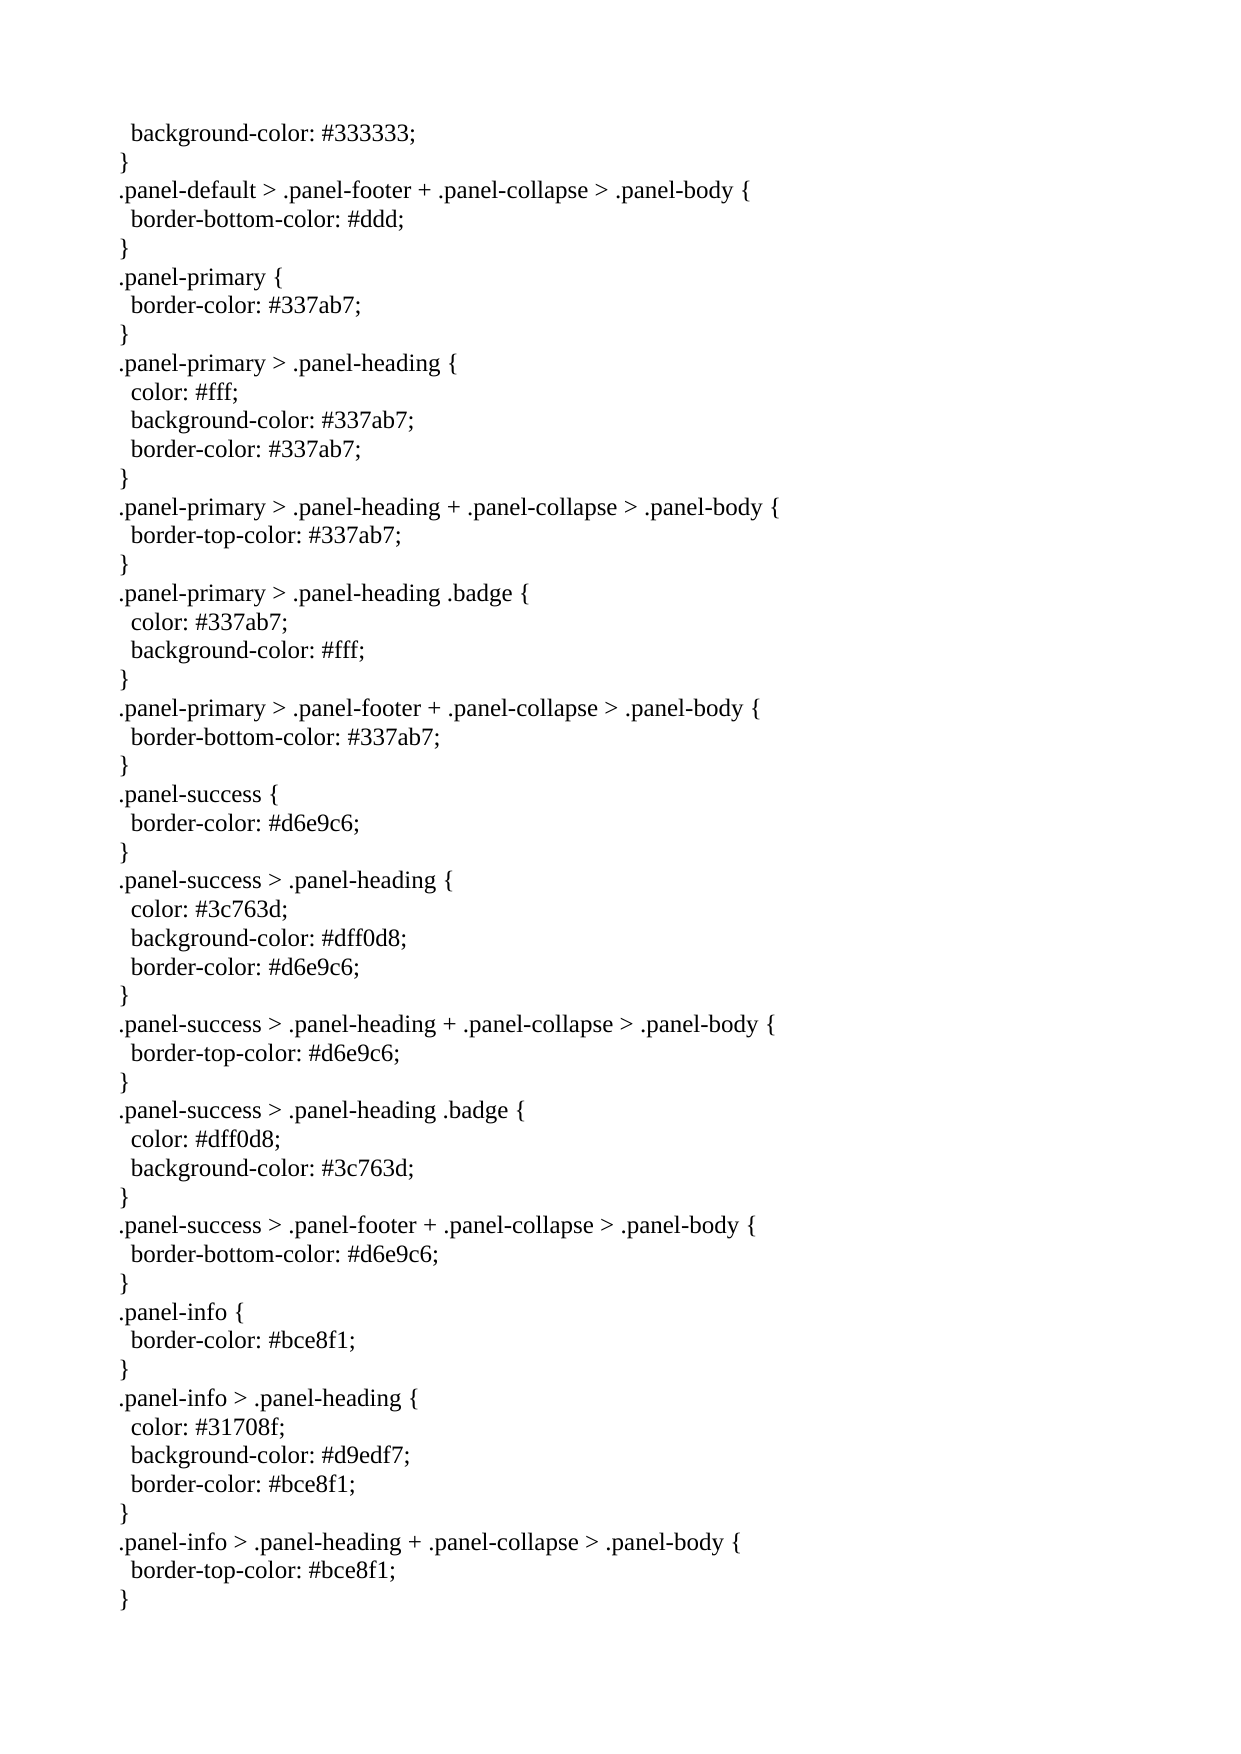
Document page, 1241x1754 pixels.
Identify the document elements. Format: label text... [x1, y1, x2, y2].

text border-color: #337ab7; [118, 291, 1122, 319]
text } [118, 1498, 1122, 1527]
text } [118, 664, 1122, 693]
text } [118, 751, 1122, 779]
text } [118, 837, 1122, 866]
text border-top-color: #337ab7; [118, 521, 1122, 549]
text .panel-success { [118, 779, 1122, 808]
text color: #fff; [118, 377, 1122, 406]
text } [118, 1584, 1122, 1613]
text color: #337ab7; [118, 607, 1122, 636]
text color: #dff0d8; [118, 1124, 1122, 1153]
text .panel-info > .panel-heading + .panel-collapse > .panel-body { [118, 1527, 1122, 1556]
text border-top-color: #bce8f1; [118, 1556, 1122, 1584]
text .panel-primary > .panel-heading { [118, 348, 1122, 377]
text background-color: #337ab7; [118, 406, 1122, 434]
text border-color: #d6e9c6; [118, 808, 1122, 837]
text } [118, 549, 1122, 578]
text border-top-color: #d6e9c6; [118, 1038, 1122, 1067]
text .panel-primary > .panel-heading + .panel-collapse > .panel-body { [118, 492, 1122, 521]
text .panel-info > .panel-heading { [118, 1383, 1122, 1412]
text border-color: #337ab7; [118, 434, 1122, 463]
text .panel-default > .panel-footer + .panel-collapse > .panel-body { [118, 176, 1122, 204]
text background-color: #fff; [118, 636, 1122, 664]
text .panel-primary { [118, 262, 1122, 291]
text border-bottom-color: #337ab7; [118, 722, 1122, 751]
text } [118, 463, 1122, 492]
text border-color: #d6e9c6; [118, 952, 1122, 981]
text background-color: #3c763d; [118, 1153, 1122, 1182]
text } [118, 1268, 1122, 1297]
text border-bottom-color: #d6e9c6; [118, 1239, 1122, 1268]
text } [118, 1354, 1122, 1383]
text background-color: #dff0d8; [118, 923, 1122, 952]
text .panel-success > .panel-footer + .panel-collapse > .panel-body { [118, 1211, 1122, 1239]
text border-color: #bce8f1; [118, 1326, 1122, 1354]
text } [118, 981, 1122, 1009]
text } [118, 233, 1122, 262]
text } [118, 147, 1122, 176]
text background-color: #d9edf7; [118, 1441, 1122, 1469]
text } [118, 1067, 1122, 1096]
text .panel-success > .panel-heading .badge { [118, 1096, 1122, 1124]
text color: #31708f; [118, 1412, 1122, 1441]
text border-bottom-color: #ddd; [118, 204, 1122, 233]
text .panel-success > .panel-heading { [118, 866, 1122, 894]
text color: #3c763d; [118, 894, 1122, 923]
text border-color: #bce8f1; [118, 1469, 1122, 1498]
text .panel-primary > .panel-heading .badge { [118, 578, 1122, 607]
text } [118, 319, 1122, 348]
text background-color: #333333; [118, 118, 1122, 147]
text } [118, 1182, 1122, 1211]
text .panel-info { [118, 1297, 1122, 1326]
text .panel-success > .panel-heading + .panel-collapse > .panel-body { [118, 1009, 1122, 1038]
text .panel-primary > .panel-footer + .panel-collapse > .panel-body { [118, 693, 1122, 722]
